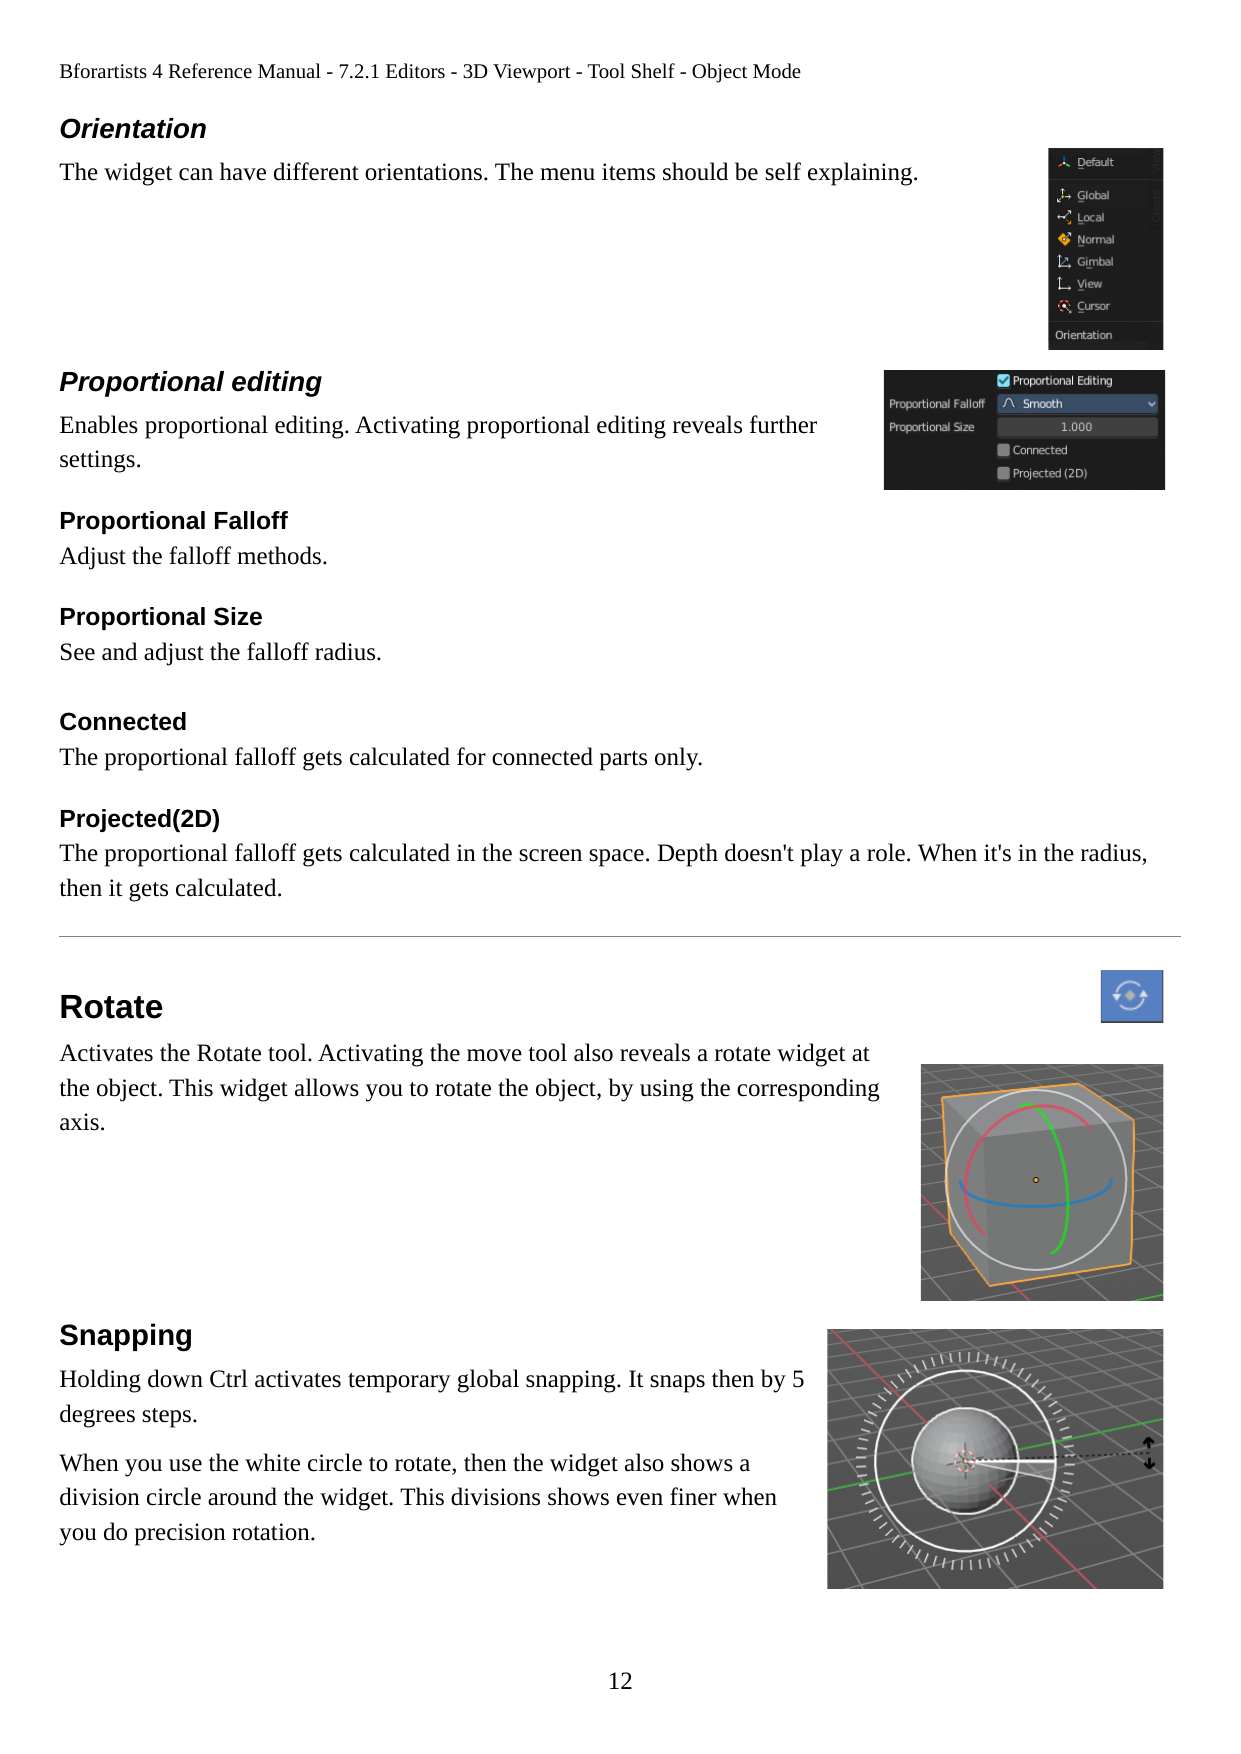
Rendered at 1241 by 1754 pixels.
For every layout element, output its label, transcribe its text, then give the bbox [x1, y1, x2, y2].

picture [1100, 970, 1164, 1023]
subtitle Orientation [59, 113, 1181, 144]
subtitle Rotate [59, 987, 1181, 1026]
text Enables proportional editing. Activating proportional editing reveals further settings. [59, 410, 883, 473]
text The widget can have different orientations. The menu items should be self explaining. [59, 157, 1048, 186]
subtitle Connected [59, 707, 1181, 736]
text The proportional falloff gets calculated for connected parts only. [59, 742, 1181, 771]
text When you use the white circle to rotate, then the widget also shows a division circle around the widget. This divisions shows even finer when you do precision rotation. [59, 1448, 827, 1545]
picture [920, 1064, 1164, 1301]
subtitle Proportional Size [59, 602, 1181, 631]
picture [1048, 148, 1164, 350]
text See and adjust the falloff radius. [59, 637, 1181, 666]
text The proportional falloff gets calculated in the screen space. Depth doesn't play a role. When it's in the radius, then it gets calculated. [59, 838, 1181, 902]
text Adjust the falloff methods. [59, 541, 1181, 570]
subtitle Proportional editing [59, 366, 1181, 398]
subtitle Projected(2D) [59, 804, 1181, 832]
text Activates the Rotate tool. Activating the move tool also reveals a rotate widget at the object. This widget allows you to rotate the object, by using the corresponding axis. [59, 1038, 1181, 1136]
subtitle Proportional Falloff [59, 506, 1181, 535]
picture [827, 1329, 1164, 1589]
subtitle Snapping [59, 1318, 1181, 1352]
text Holding down Ctrl activates temporary global snapping. It snaps then by 5 degrees steps. [59, 1364, 827, 1427]
picture [883, 370, 1166, 490]
